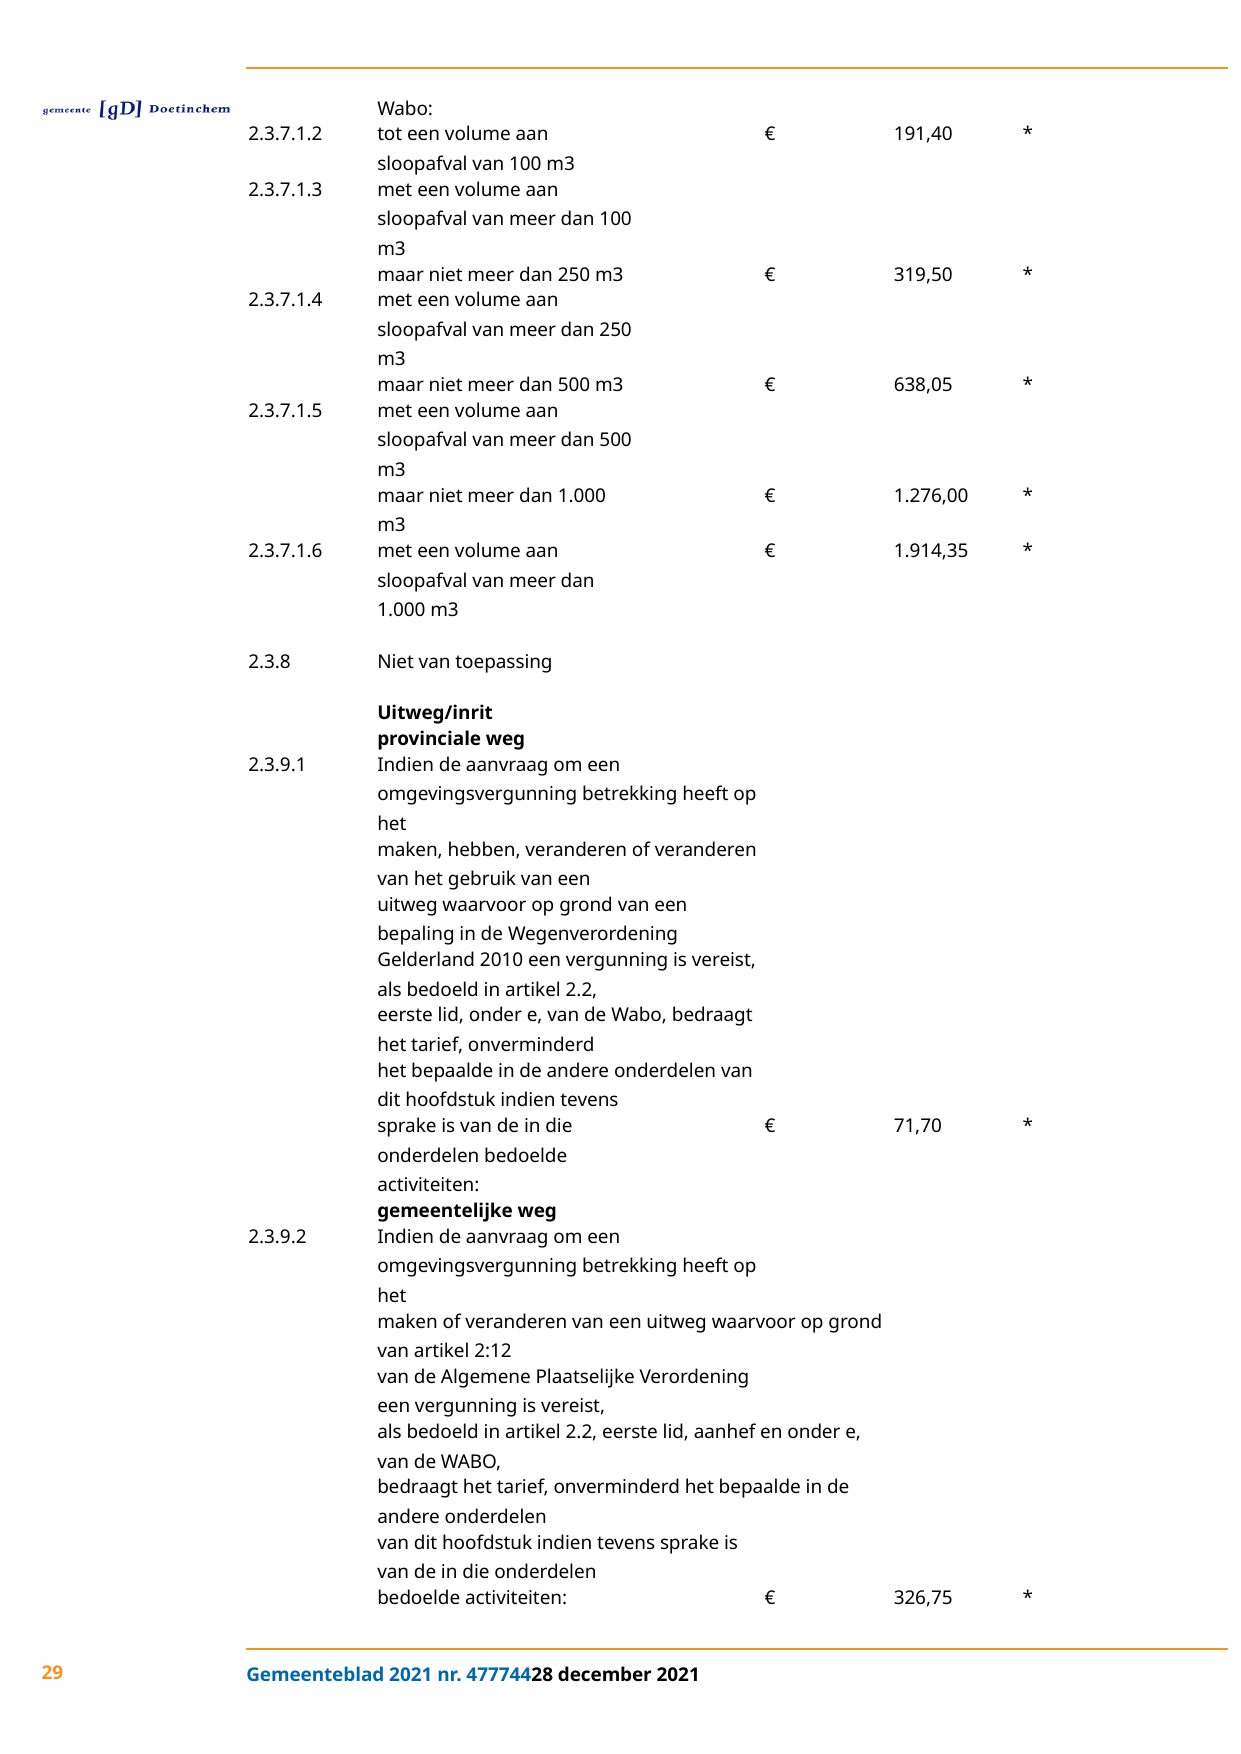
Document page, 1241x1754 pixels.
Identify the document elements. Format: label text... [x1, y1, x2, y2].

table_cell [764, 946, 893, 1002]
table_cell [248, 622, 377, 648]
table_cell [506, 674, 635, 699]
table_cell [894, 1057, 1022, 1112]
table_cell [764, 891, 893, 946]
table_cell [1023, 1308, 1152, 1363]
table_cell [635, 261, 764, 286]
table_cell 2.3.7.1.2 [248, 121, 377, 176]
table_cell [248, 674, 377, 699]
table_cell * [1023, 1112, 1152, 1197]
table_cell [248, 891, 377, 946]
table_cell [635, 1584, 764, 1610]
table_cell [635, 371, 764, 397]
table_cell € [764, 121, 893, 176]
table_cell [764, 836, 893, 891]
table_cell * [1023, 261, 1152, 286]
table_cell [894, 1363, 1022, 1418]
table_cell € [764, 261, 893, 286]
table_cell 2.3.7.1.5 [248, 397, 377, 482]
table_cell * [1023, 482, 1152, 537]
table_cell [894, 397, 1022, 482]
table_cell [1023, 725, 1152, 751]
table_cell [1023, 674, 1152, 699]
table_cell bedoelde activiteiten: [377, 1584, 635, 1610]
table_cell gemeentelijke weg [377, 1197, 635, 1223]
table_cell € [764, 371, 893, 397]
table_cell [377, 622, 506, 648]
table_cell € [764, 1112, 893, 1197]
table_cell [1023, 95, 1152, 121]
table_cell [764, 176, 893, 261]
table_cell met een volume aan sloopafval van meer dan 250 m3 [377, 286, 635, 371]
table_cell uitweg waarvoor op grond van een bepaling in de Wegenverordening [377, 891, 764, 946]
table_cell [248, 725, 377, 751]
table_cell * [1023, 121, 1152, 176]
table_cell met een volume aan sloopafval van meer dan 1.000 m3 [377, 537, 635, 622]
table_cell [635, 622, 764, 648]
table_cell € [764, 482, 893, 537]
table_cell [764, 751, 893, 836]
table_cell [248, 946, 377, 1002]
table_cell [894, 836, 1022, 891]
table_cell [635, 1197, 764, 1223]
table_cell [894, 891, 1022, 946]
table_cell [894, 286, 1022, 371]
table_cell [635, 674, 764, 699]
table_cell 71,70 [894, 1112, 1022, 1197]
table_cell [764, 286, 893, 371]
table_cell sprake is van de in die onderdelen bedoelde activiteiten: [377, 1112, 635, 1197]
table_cell [1023, 751, 1152, 836]
table_cell [1023, 397, 1152, 482]
table_cell [635, 482, 764, 537]
table_cell [1023, 1363, 1152, 1418]
table_cell 319,50 [894, 261, 1022, 286]
table_cell 2.3.9.1 [248, 751, 377, 836]
table_cell [248, 1197, 377, 1223]
table_cell maken of veranderen van een uitweg waarvoor op grond van artikel 2:12 [377, 1308, 893, 1363]
table_cell * [1023, 1584, 1152, 1610]
table_cell [764, 1363, 893, 1418]
table_cell [764, 674, 893, 699]
table_cell 326,75 [894, 1584, 1022, 1610]
table_cell [764, 397, 893, 482]
table_cell [635, 95, 764, 121]
table_cell [635, 537, 764, 622]
table_cell maar niet meer dan 1.000 m3 [377, 482, 635, 537]
table_cell [894, 751, 1022, 836]
table_cell [764, 725, 893, 751]
table_cell maar niet meer dan 500 m3 [377, 371, 635, 397]
table_cell [506, 622, 635, 648]
table_cell [894, 622, 1022, 648]
table_cell [248, 1112, 377, 1197]
table_cell [1023, 1529, 1152, 1584]
table_cell € [764, 1584, 893, 1610]
table_cell 2.3.8 [248, 648, 377, 674]
table_cell 2.3.7.1.4 [248, 286, 377, 371]
table_cell [635, 648, 764, 674]
table_cell 2.3.7.1.3 [248, 176, 377, 261]
table_cell [764, 622, 893, 648]
table_cell [894, 674, 1022, 699]
table_cell [248, 1529, 377, 1584]
table_cell [248, 1308, 377, 1363]
table_cell [248, 1057, 377, 1112]
table_cell [635, 176, 764, 261]
table_cell van dit hoofdstuk indien tevens sprake is van de in die onderdelen [377, 1529, 764, 1584]
table_cell het bepaalde in de andere onderdelen van dit hoofdstuk indien tevens [377, 1057, 764, 1112]
table_cell [894, 1002, 1022, 1057]
table_cell * [1023, 371, 1152, 397]
table_cell [377, 674, 506, 699]
table_cell [1023, 891, 1152, 946]
table_cell [248, 699, 377, 725]
table_cell [894, 95, 1022, 121]
table_cell [894, 1308, 1022, 1363]
table_cell Uitweg/inrit [377, 699, 635, 725]
table_cell 638,05 [894, 371, 1022, 397]
table_cell [1023, 1474, 1152, 1529]
table_cell Niet van toepassing [377, 648, 635, 674]
table_cell [1023, 1057, 1152, 1112]
table_cell [1023, 1002, 1152, 1057]
table_cell Indien de aanvraag om een omgevingsvergunning betrekking heeft op het [377, 751, 764, 836]
table_cell * [1023, 537, 1152, 622]
table_cell [635, 286, 764, 371]
table_cell [764, 648, 893, 674]
table_cell 191,40 [894, 121, 1022, 176]
table_cell [248, 1474, 377, 1529]
table_cell [1023, 176, 1152, 261]
table_cell [894, 699, 1022, 725]
table_cell [764, 1197, 893, 1223]
table_cell [1023, 836, 1152, 891]
table_cell [1023, 1223, 1152, 1308]
picture [41, 47, 231, 172]
table_cell [894, 1529, 1022, 1584]
table_cell [248, 1002, 377, 1057]
table_cell [635, 397, 764, 482]
table_cell maar niet meer dan 250 m3 [377, 261, 635, 286]
table_cell [1023, 1197, 1152, 1223]
table_cell met een volume aan sloopafval van meer dan 100 m3 [377, 176, 635, 261]
table_cell [894, 1474, 1022, 1529]
table_cell provinciale weg [377, 725, 635, 751]
table_cell met een volume aan sloopafval van meer dan 500 m3 [377, 397, 635, 482]
table_cell [894, 648, 1022, 674]
table_cell tot een volume aan sloopafval van 100 m3 [377, 121, 635, 176]
table_cell [764, 699, 893, 725]
table_cell [894, 1419, 1022, 1474]
table_cell [764, 1002, 893, 1057]
table_cell [894, 1223, 1022, 1308]
table_cell [635, 699, 764, 725]
table_cell [894, 1197, 1022, 1223]
table_cell 2.3.9.2 [248, 1223, 377, 1308]
table_cell bedraagt het tarief, onverminderd het bepaalde in de andere onderdelen [377, 1474, 893, 1529]
table_cell [764, 1223, 893, 1308]
table_cell [248, 95, 377, 121]
table_cell 1.276,00 [894, 482, 1022, 537]
table_cell 1.914,35 [894, 537, 1022, 622]
table_cell [1023, 1419, 1152, 1474]
table_cell [764, 1057, 893, 1112]
table_cell [764, 1529, 893, 1584]
table_cell maken, hebben, veranderen of veranderen van het gebruik van een [377, 836, 764, 891]
table_cell van de Algemene Plaatselijke Verordening een vergunning is vereist, [377, 1363, 764, 1418]
table_cell [1023, 946, 1152, 1002]
table_cell [248, 371, 377, 397]
table_cell [764, 95, 893, 121]
table_cell 2.3.7.1.6 [248, 537, 377, 622]
table_cell eerste lid, onder e, van de Wabo, bedraagt het tarief, onverminderd [377, 1002, 764, 1057]
table_cell Indien de aanvraag om een omgevingsvergunning betrekking heeft op het [377, 1223, 764, 1308]
table_cell [1023, 699, 1152, 725]
table_cell Gelderland 2010 een vergunning is vereist, als bedoeld in artikel 2.2, [377, 946, 764, 1002]
table_cell [248, 261, 377, 286]
table_cell Wabo: [377, 95, 635, 121]
table_cell [894, 946, 1022, 1002]
table_cell [894, 176, 1022, 261]
table_cell [1023, 622, 1152, 648]
table_cell [248, 1363, 377, 1418]
table_cell [248, 836, 377, 891]
table_cell [635, 1112, 764, 1197]
table_cell als bedoeld in artikel 2.2, eerste lid, aanhef en onder e, van de WABO, [377, 1419, 893, 1474]
table_cell [248, 1584, 377, 1610]
table_cell € [764, 537, 893, 622]
table_cell [1023, 648, 1152, 674]
table_cell [635, 121, 764, 176]
table_cell [1023, 286, 1152, 371]
table_cell [248, 1419, 377, 1474]
table_cell [248, 482, 377, 537]
table_cell [894, 725, 1022, 751]
table_cell [635, 725, 764, 751]
